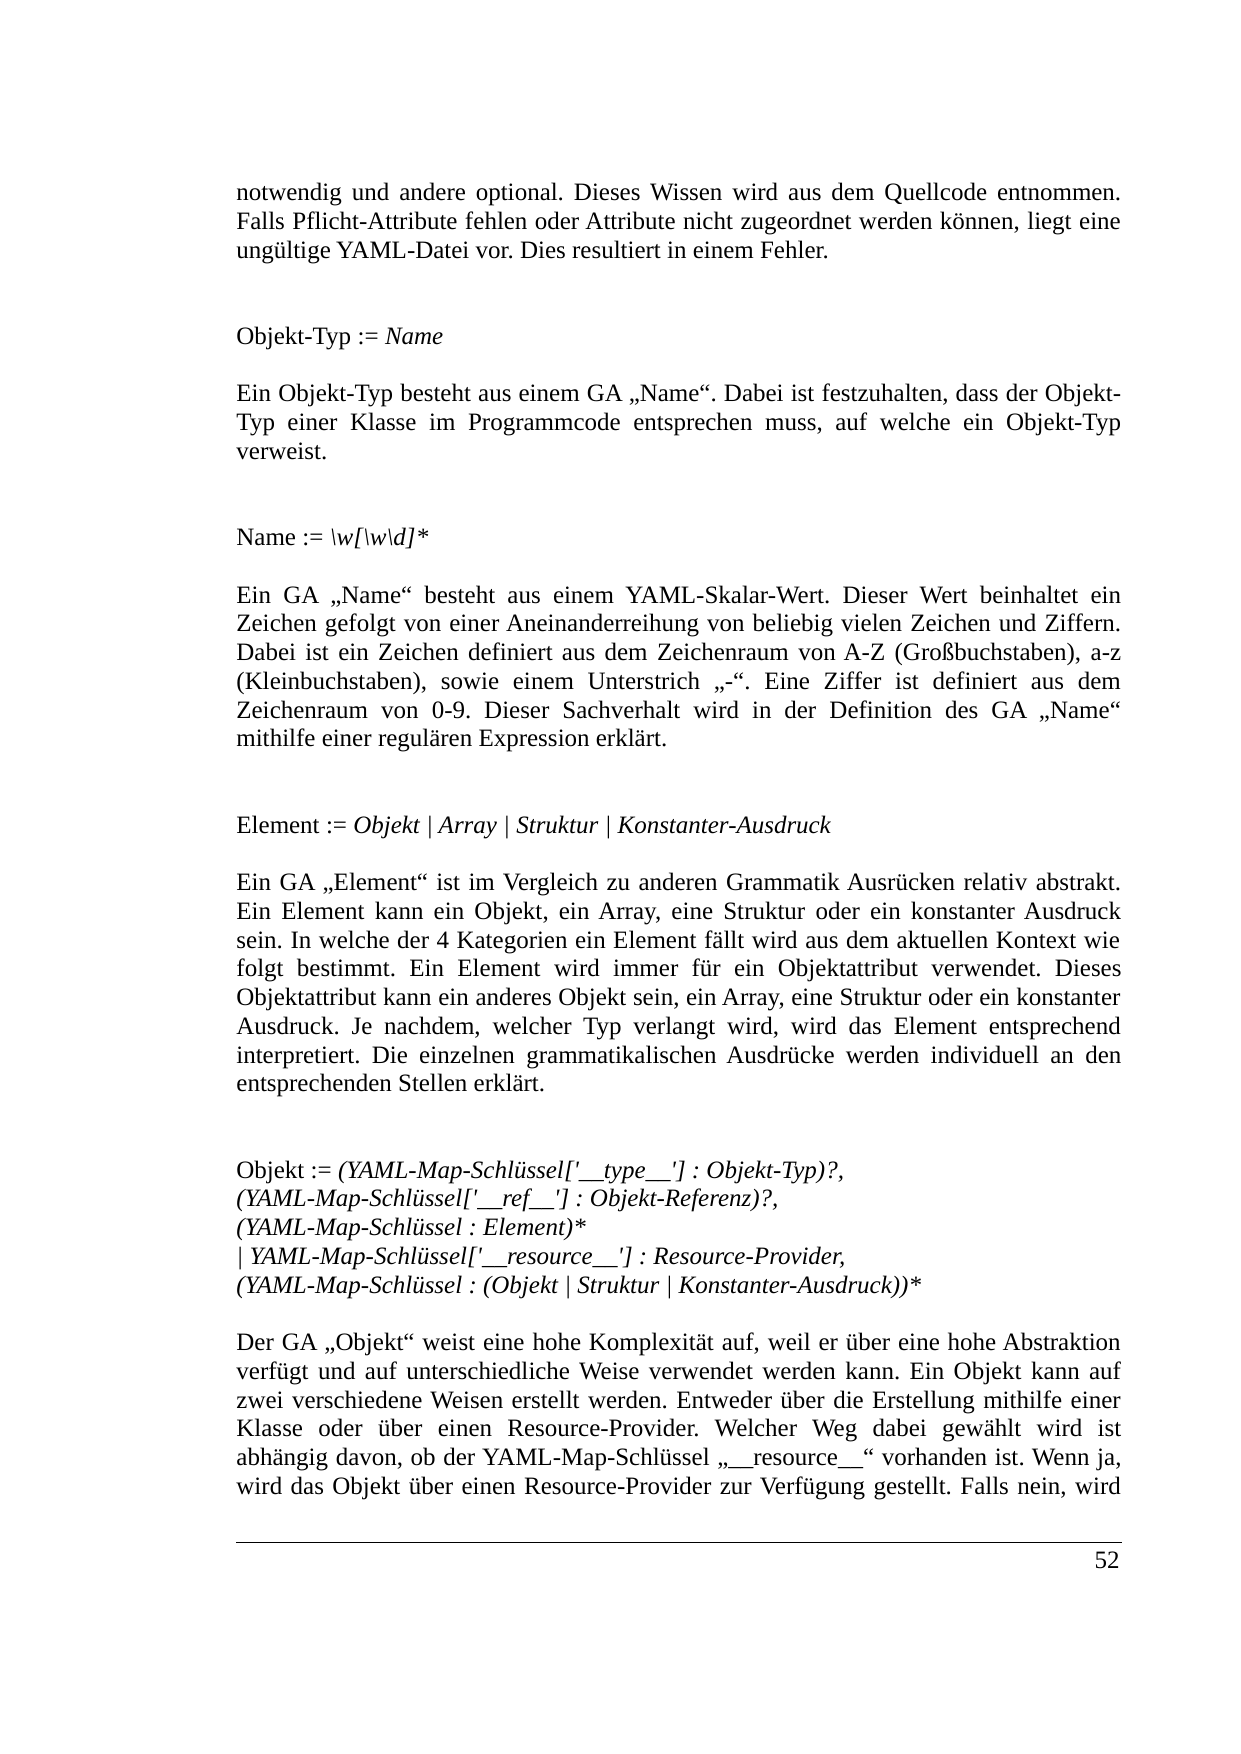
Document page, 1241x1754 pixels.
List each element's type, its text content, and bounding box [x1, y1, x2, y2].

text Name := \w[\w\d]* [236, 522, 1122, 551]
text Objekt-Typ := Name [236, 321, 1122, 350]
text Element := Objekt | Array | Struktur | Konstanter-Ausdruck [236, 781, 1122, 838]
text Ein GA „Name“ besteht aus einem YAML-Skalar-Wert. Dieser Wert beinhaltet ein Zeichen gefolgt von einer Aneinanderreihung von beliebig vielen Zeichen und Ziffern. Dabei ist ein Zeichen definiert aus dem Zeichenraum von A-Z (Großbuchstaben), a-z (Kleinbuchstaben), sowie einem Unterstrich „-“. Eine Ziffer ist definiert aus dem Zeichenraum von 0-9. Dieser Sachverhalt wird in der Definition des GA „Name“ mithilfe einer regulären Expression erklärt. [236, 580, 1122, 752]
text Ein GA „Element“ ist im Vergleich zu anderen Grammatik Ausrücken relativ abstrakt. Ein Element kann ein Objekt, ein Array, eine Struktur oder ein konstanter Ausdruck sein. In welche der 4 Kategorien ein Element fällt wird aus dem aktuellen Kontext wie folgt bestimmt. Ein Element wird immer für ein Objektattribut verwendet. Dieses Objektattribut kann ein anderes Objekt sein, ein Array, eine Struktur oder ein konstanter Ausdruck. Je nachdem, welcher Typ verlangt wird, wird das Element entsprechend interpretiert. Die einzelnen grammatikalischen Ausdrücke werden individuell an den entsprechenden Stellen erklärt. [236, 867, 1122, 1097]
text notwendig und andere optional. Dieses Wissen wird aus dem Quellcode entnommen. Falls Pflicht-Attribute fehlen oder Attribute nicht zugeordnet werden können, liegt eine ungültige YAML-Datei vor. Dies resultiert in einem Fehler. [236, 177, 1122, 263]
text Ein Objekt-Typ besteht aus einem GA „Name“. Dabei ist festzuhalten, dass der Objekt-Typ einer Klasse im Programmcode entsprechen muss, auf welche ein Objekt-Typ verweist. [236, 378, 1122, 465]
text Objekt := (YAML-Map-Schlüssel['__type__'] : Objekt-Typ)?, (YAML-Map-Schlüssel['__ref__'] : Objekt-Referenz)?, (YAML-Map-Schlüssel : Element)* | YAML-Map-Schlüssel['__resource__'] : Resource-Provider, (YAML-Map-Schlüssel : (Objekt | Struktur | Konstanter-Ausdruck))* [236, 1155, 1122, 1298]
text Der GA „Objekt“ weist eine hohe Komplexität auf, weil er über eine hohe Abstraktion verfügt und auf unterschiedliche Weise verwendet werden kann. Ein Objekt kann auf zwei verschiedene Weisen erstellt werden. Entweder über die Erstellung mithilfe einer Klasse oder über einen Resource-Provider. Welcher Weg dabei gewählt wird ist abhängig davon, ob der YAML-Map-Schlüssel „__resource__“ vorhanden ist. Wenn ja, wird das Objekt über einen Resource-Provider zur Verfügung gestellt. Falls nein, wird [236, 1327, 1122, 1500]
